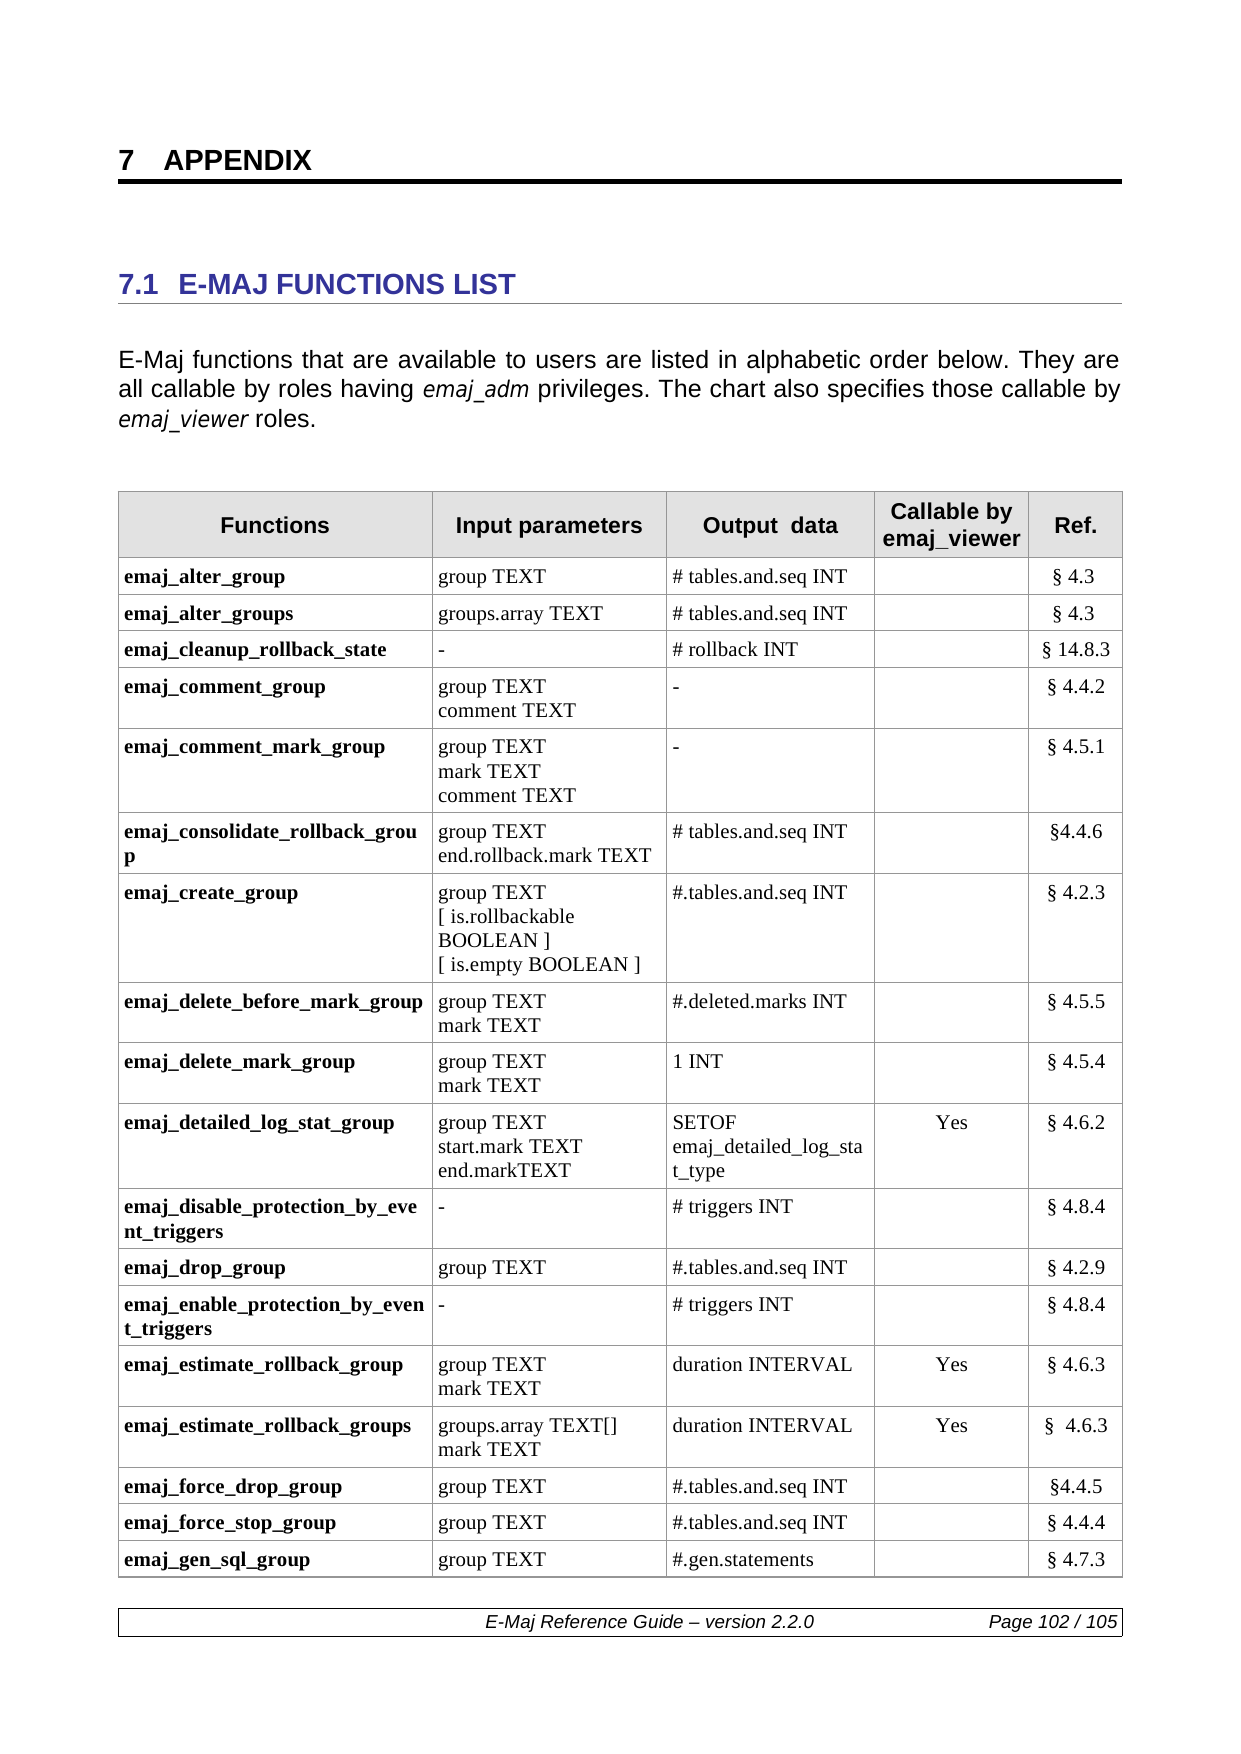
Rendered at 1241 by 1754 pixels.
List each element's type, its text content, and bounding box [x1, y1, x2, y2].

table_cell emaj_cleanup_rollback_state [119, 631, 432, 667]
table_cell [875, 558, 1028, 594]
table_cell emaj_force_drop_group [119, 1468, 432, 1503]
table_cell #.tables.and.seq INT [667, 1249, 874, 1285]
table_cell [875, 668, 1028, 728]
table_cell § 4.5.4 [1029, 1043, 1122, 1103]
table_cell emaj_comment_mark_group [119, 729, 432, 812]
table_cell # tables.and.seq INT [667, 558, 874, 594]
table_cell - [667, 729, 874, 812]
table_cell emaj_comment_group [119, 668, 432, 728]
table_cell [875, 1541, 1028, 1576]
table_cell § 4.8.4 [1029, 1189, 1122, 1248]
table_cell group TEXT [433, 1468, 666, 1503]
table_cell [875, 1286, 1028, 1345]
table_cell [875, 813, 1028, 873]
table_cell § 4.6.3 [1029, 1346, 1122, 1406]
table_header Input parameters [433, 492, 666, 557]
table_cell emaj_delete_before_mark_group [119, 983, 432, 1042]
table_cell § 4.4.4 [1029, 1504, 1122, 1540]
table_cell emaj_create_group [119, 874, 432, 982]
table_cell emaj_alter_group [119, 558, 432, 594]
table_cell § 4.3 [1029, 558, 1122, 594]
table_cell group TEXT mark TEXT [433, 1043, 666, 1103]
table_cell Yes [875, 1407, 1028, 1467]
table_cell #.gen.statements [667, 1541, 874, 1576]
table_cell emaj_detailed_log_stat_group [119, 1104, 432, 1188]
table_cell - [433, 1189, 666, 1248]
table_cell group TEXT [ is.rollbackable BOOLEAN ] [ is.empty BOOLEAN ] [433, 874, 666, 982]
table_cell § 14.8.3 [1029, 631, 1122, 667]
table_cell § 4.5.5 [1029, 983, 1122, 1042]
table_cell groups.array TEXT[] mark TEXT [433, 1407, 666, 1467]
table_cell [875, 1189, 1028, 1248]
table_cell § 4.3 [1029, 595, 1122, 630]
table_cell emaj_estimate_rollback_group [119, 1346, 432, 1406]
table_cell group TEXT [433, 1541, 666, 1576]
table_cell - [433, 1286, 666, 1345]
table_cell group TEXT mark TEXT [433, 983, 666, 1042]
subtitle Appendix [118, 143, 1122, 179]
table_cell duration INTERVAL [667, 1407, 874, 1467]
table_cell group TEXT [433, 558, 666, 594]
table_header Output data [667, 492, 874, 557]
table_cell [875, 595, 1028, 630]
table_cell duration INTERVAL [667, 1346, 874, 1406]
table_cell #.tables.and.seq INT [667, 874, 874, 982]
table_cell group TEXT mark TEXT [433, 1346, 666, 1406]
table_cell [875, 874, 1028, 982]
table_header Ref. [1029, 492, 1122, 557]
table_cell emaj_estimate_rollback_groups [119, 1407, 432, 1467]
table_cell # rollback INT [667, 631, 874, 667]
table_cell SETOF emaj_detailed_log_stat_type [667, 1104, 874, 1188]
table_cell emaj_delete_mark_group [119, 1043, 432, 1103]
table_cell § 4.4.2 [1029, 668, 1122, 728]
table_cell - [433, 631, 666, 667]
table_cell group TEXT [433, 1249, 666, 1285]
table_cell Yes [875, 1346, 1028, 1406]
table_cell emaj_consolidate_rollback_group [119, 813, 432, 873]
table_cell [875, 729, 1028, 812]
text E-Maj functions that are available to users are listed in alphabetic order below. They are all callable by roles having emaj_adm privileges. The chart also specifies those callable by emaj_viewer roles. [118, 345, 1122, 432]
table_cell emaj_alter_groups [119, 595, 432, 630]
table_cell # tables.and.seq INT [667, 813, 874, 873]
table_cell group TEXT end.rollback.mark TEXT [433, 813, 666, 873]
table_cell §4.4.6 [1029, 813, 1122, 873]
table_cell [875, 1504, 1028, 1540]
table_cell emaj_gen_sql_group [119, 1541, 432, 1576]
table_cell §4.4.5 [1029, 1468, 1122, 1503]
table_header Functions [119, 492, 432, 557]
table_cell [875, 983, 1028, 1042]
table_cell emaj_drop_group [119, 1249, 432, 1285]
subtitle E-Maj functions list [118, 267, 1122, 303]
table_cell 1 INT [667, 1043, 874, 1103]
table_cell § 4.8.4 [1029, 1286, 1122, 1345]
table_cell § 4.6.2 [1029, 1104, 1122, 1188]
table_cell [875, 1249, 1028, 1285]
table_cell § 4.2.9 [1029, 1249, 1122, 1285]
table_cell emaj_force_stop_group [119, 1504, 432, 1540]
table_cell # tables.and.seq INT [667, 595, 874, 630]
table_cell #.tables.and.seq INT [667, 1504, 874, 1540]
table_cell [875, 1468, 1028, 1503]
table_cell [875, 1043, 1028, 1103]
table_cell #.tables.and.seq INT [667, 1468, 874, 1503]
table_cell - [667, 668, 874, 728]
table_cell § 4.7.3 [1029, 1541, 1122, 1576]
table_cell # triggers INT [667, 1189, 874, 1248]
table_cell group TEXT comment TEXT [433, 668, 666, 728]
table_cell emaj_disable_protection_by_event_triggers [119, 1189, 432, 1248]
table_cell Yes [875, 1104, 1028, 1188]
table_cell group TEXT start.mark TEXT end.markTEXT [433, 1104, 666, 1188]
table_cell #.deleted.marks INT [667, 983, 874, 1042]
table_cell group TEXT [433, 1504, 666, 1540]
table_cell § 4.2.3 [1029, 874, 1122, 982]
table_cell emaj_enable_protection_by_event_triggers [119, 1286, 432, 1345]
table_cell § 4.5.1 [1029, 729, 1122, 812]
table_header Callable by emaj_viewer [875, 492, 1028, 557]
table_cell group TEXT mark TEXT comment TEXT [433, 729, 666, 812]
table_cell § 4.6.3 [1029, 1407, 1122, 1467]
table_cell groups.array TEXT [433, 595, 666, 630]
table_cell # triggers INT [667, 1286, 874, 1345]
table_cell [875, 631, 1028, 667]
